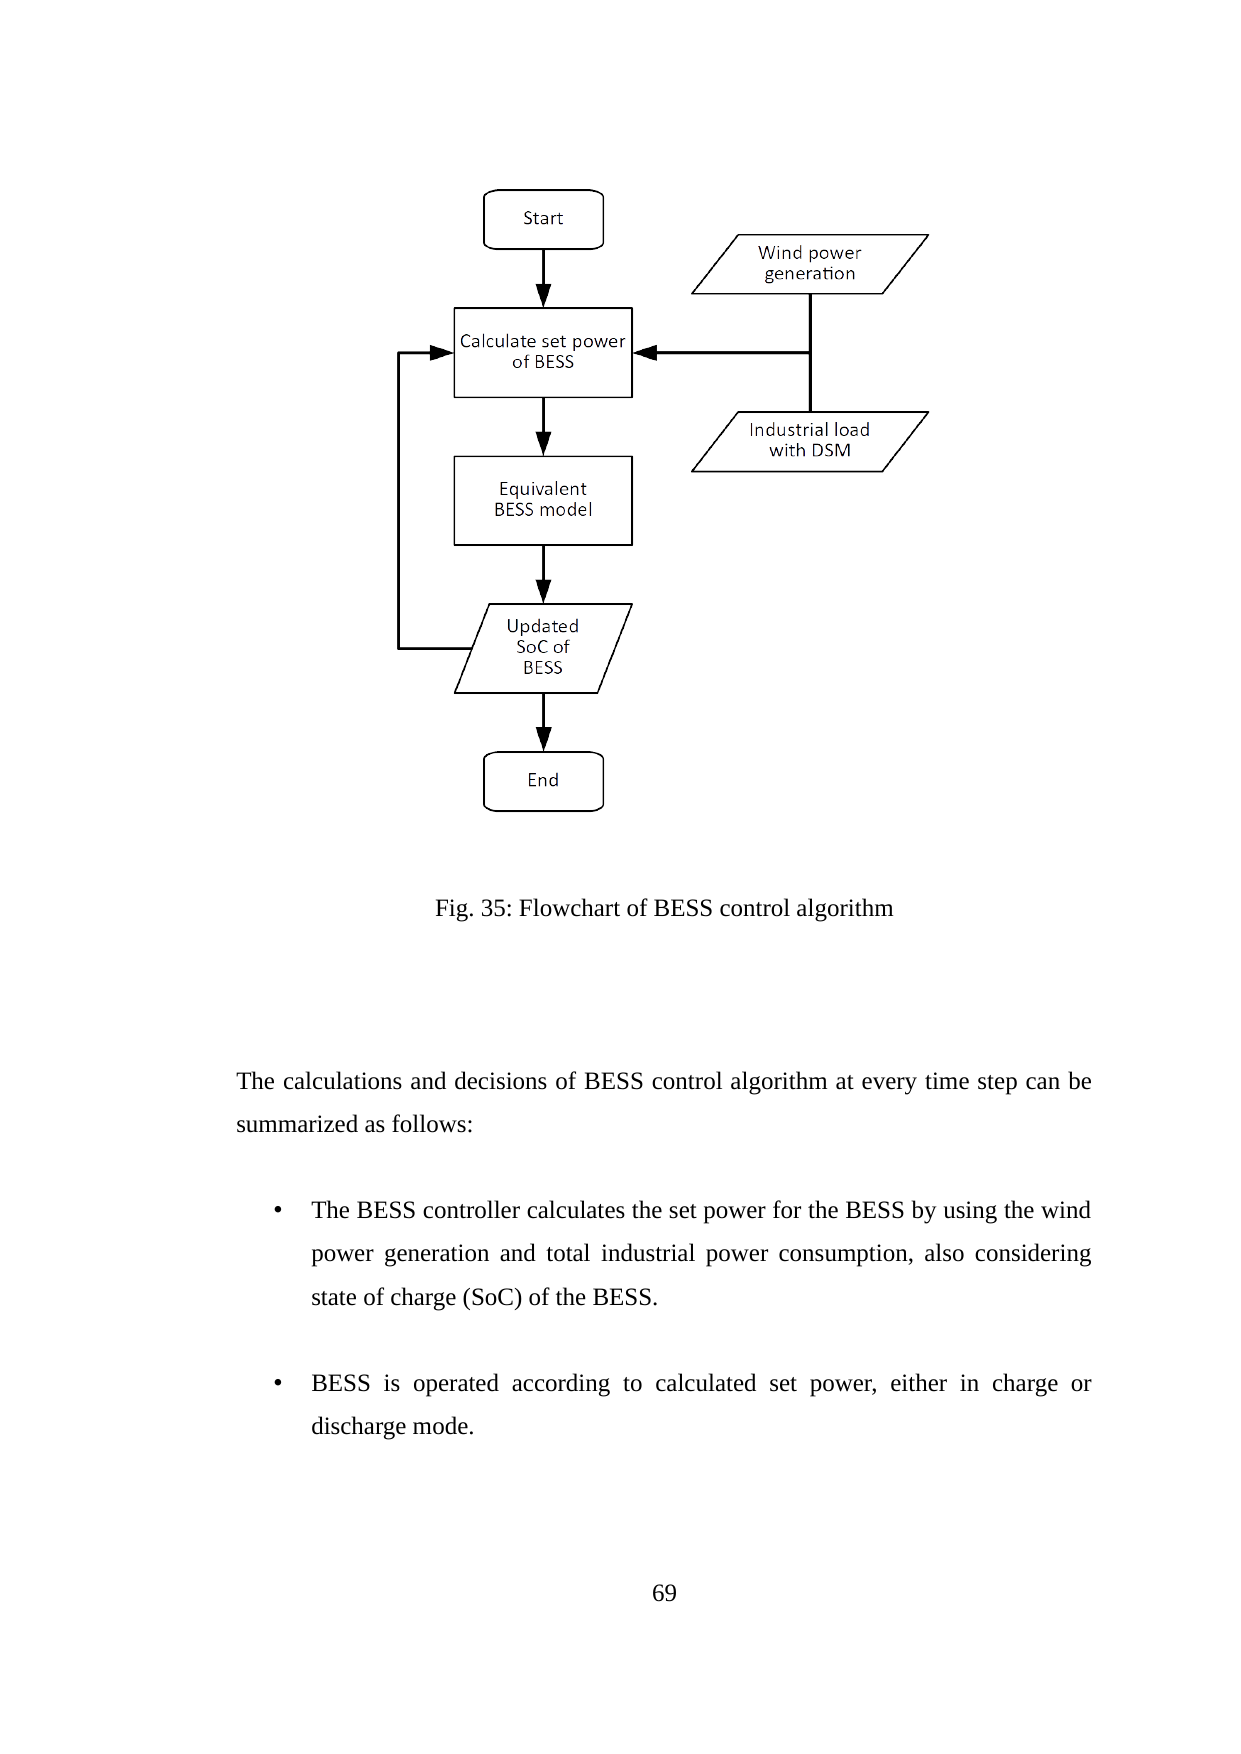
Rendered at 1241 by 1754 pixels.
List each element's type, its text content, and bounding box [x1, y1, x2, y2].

text The calculations and decisions of BESS control algorithm at every time step can be summarized as follows: [236, 1066, 1093, 1138]
list BESS is operated according to calculated set power, either in charge or discharge mode. [273, 1368, 1093, 1440]
picture [236, 160, 1093, 840]
list The BESS controller calculates the set power for the BESS by using the wind power generation and total industrial power consumption, also considering state of charge (SoC) of the BESS. [273, 1195, 1093, 1310]
text Fig. 35: Flowchart of BESS control algorithm [236, 893, 1093, 922]
